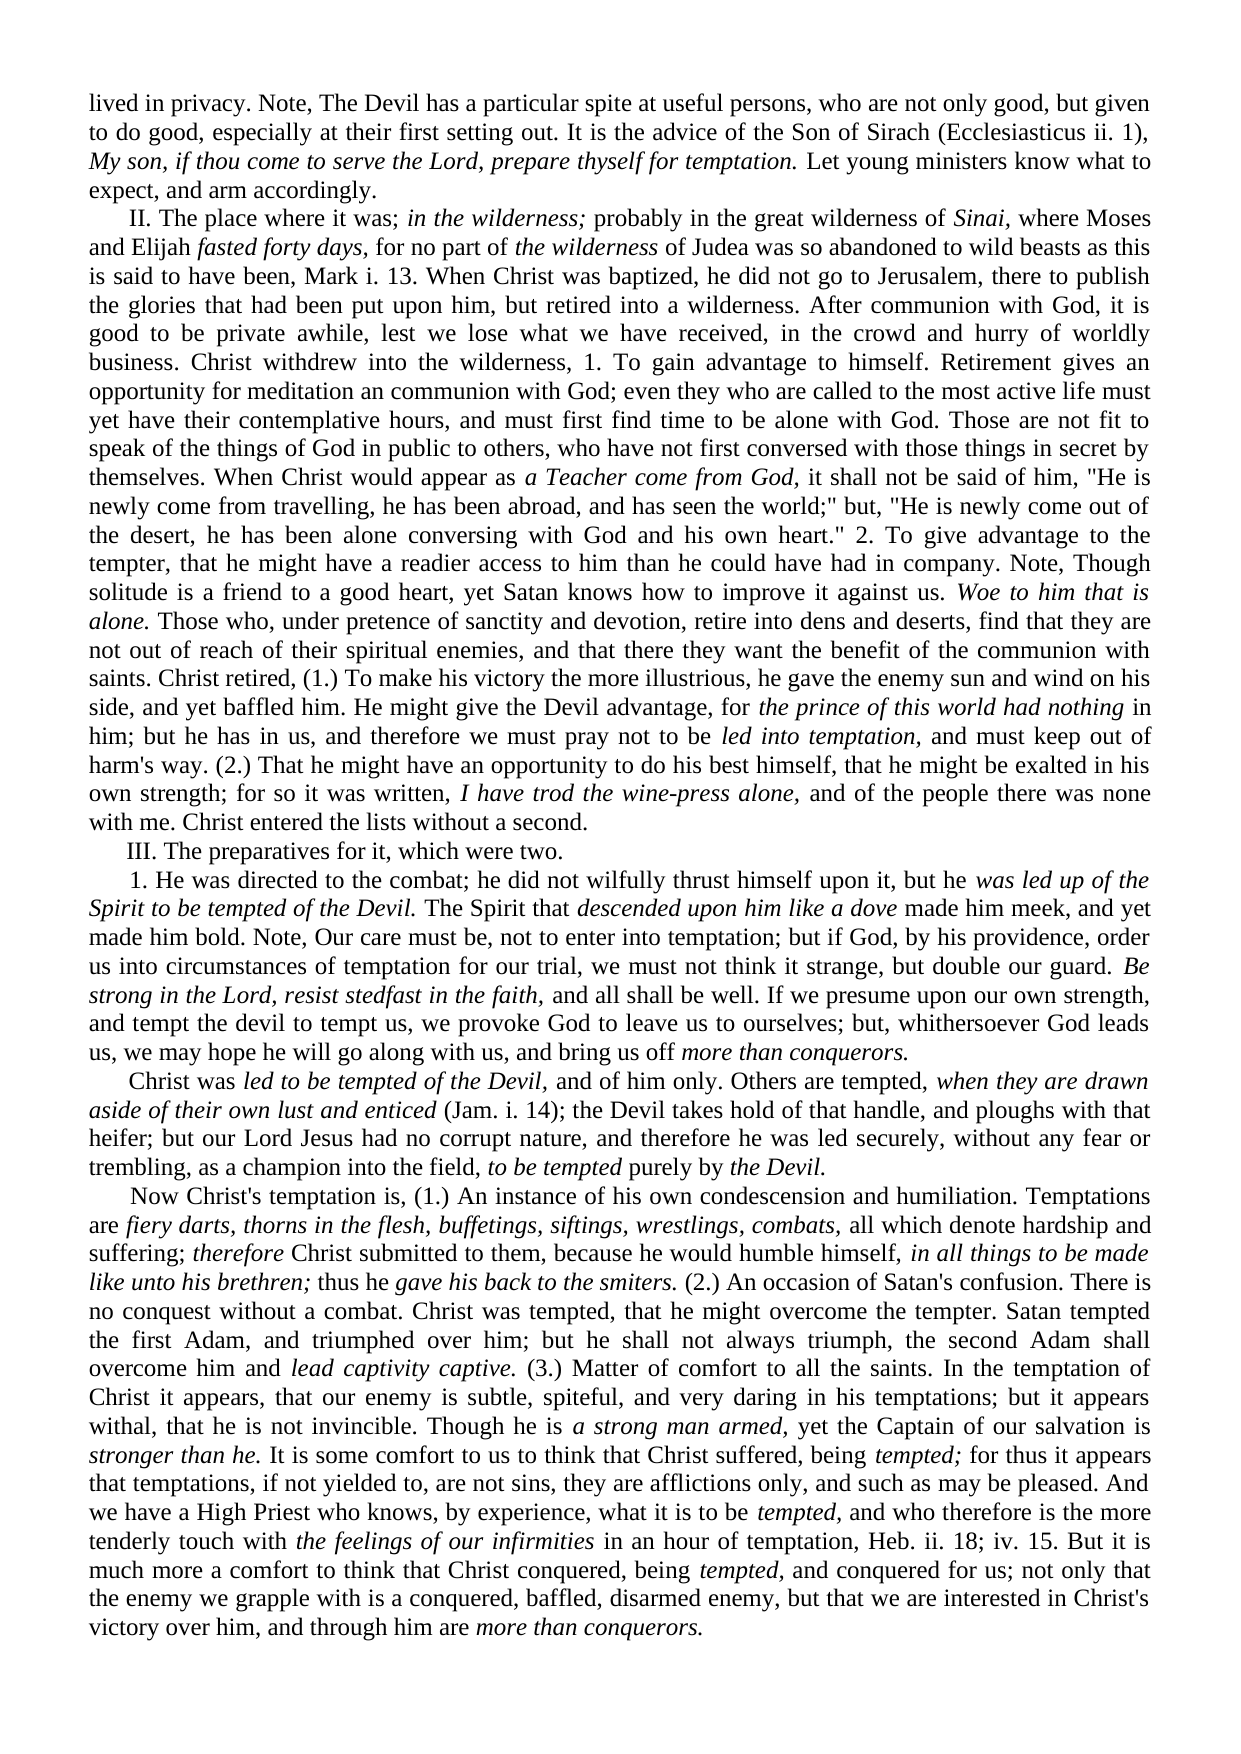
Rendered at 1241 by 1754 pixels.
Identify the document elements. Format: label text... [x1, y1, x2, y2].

text Now Christ's temptation is, (1.) An instance of his own condescension and humiliation. Temptations are fiery darts, thorns in the flesh, buffetings, siftings, wrestlings, combats, all which denote hardship and suffering; therefore Christ submitted to them, because he would humble himself, in all things to be made like unto his brethren; thus he gave his back to the smiters. (2.) An occasion of Satan's confusion. There is no conquest without a combat. Christ was tempted, that he might overcome the tempter. Satan tempted the first Adam, and triumphed over him; but he shall not always triumph, the second Adam shall overcome him and lead captivity captive. (3.) Matter of comfort to all the saints. In the temptation of Christ it appears, that our enemy is subtle, spiteful, and very daring in his temptations; but it appears withal, that he is not invincible. Though he is a strong man armed, yet the Captain of our salvation is stronger than he. It is some comfort to us to think that Christ suffered, being tempted; for thus it appears that temptations, if not yielded to, are not sins, they are afflictions only, and such as may be pleased. And we have a High Priest who knows, by experience, what it is to be tempted, and who therefore is the more tenderly touch with the feelings of our infirmities in an hour of temptation, Heb. ii. 18; iv. 15. But it is much more a comfort to think that Christ conquered, being tempted, and conquered for us; not only that the enemy we grapple with is a conquered, baffled, disarmed enemy, but that we are interested in Christ's victory over him, and through him are more than conquerors. [88, 1181, 1152, 1641]
text III. The preparatives for it, which were two. [88, 836, 1152, 865]
text Christ was led to be tempted of the Devil, and of him only. Others are tempted, when they are drawn aside of their own lust and enticed (Jam. i. 14); the Devil takes hold of that handle, and ploughs with that heifer; but our Lord Jesus had no corrupt nature, and therefore he was led securely, without any fear or trembling, as a champion into the field, to be tempted purely by the Devil. [88, 1066, 1152, 1181]
text lived in privacy. Note, The Devil has a particular spite at useful persons, who are not only good, but given to do good, especially at their first setting out. It is the advice of the Son of Sirach (Ecclesiasticus ii. 1), My son, if thou come to serve the Lord, prepare thyself for temptation. Let young ministers know what to expect, and arm accordingly. [88, 88, 1152, 203]
text 1. He was directed to the combat; he did not wilfully thrust himself upon it, but he was led up of the Spirit to be tempted of the Devil. The Spirit that descended upon him like a dove made him meek, and yet made him bold. Note, Our care must be, not to enter into temptation; but if God, by his providence, order us into circumstances of temptation for our trial, we must not think it strange, but double our guard. Be strong in the Lord, resist stedfast in the faith, and all shall be well. If we presume upon our own strength, and tempt the devil to tempt us, we provoke God to leave us to ourselves; but, whithersoever God leads us, we may hope he will go along with us, and bring us off more than conquerors. [88, 865, 1152, 1066]
text II. The place where it was; in the wilderness; probably in the great wilderness of Sinai, where Moses and Elijah fasted forty days, for no part of the wilderness of Judea was so abandoned to wild beasts as this is said to have been, Mark i. 13. When Christ was baptized, he did not go to Jerusalem, there to publish the glories that had been put upon him, but retired into a wilderness. After communion with God, it is good to be private awhile, lest we lose what we have received, in the crowd and hurry of worldly business. Christ withdrew into the wilderness, 1. To gain advantage to himself. Retirement gives an opportunity for meditation an communion with God; even they who are called to the most active life must yet have their contemplative hours, and must first find time to be alone with God. Those are not fit to speak of the things of God in public to others, who have not first conversed with those things in secret by themselves. When Christ would appear as a Teacher come from God, it shall not be said of him, "He is newly come from travelling, he has been abroad, and has seen the world;" but, "He is newly come out of the desert, he has been alone conversing with God and his own heart." 2. To give advantage to the tempter, that he might have a readier access to him than he could have had in company. Note, Though solitude is a friend to a good heart, yet Satan knows how to improve it against us. Woe to him that is alone. Those who, under pretence of sanctity and devotion, retire into dens and deserts, find that they are not out of reach of their spiritual enemies, and that there they want the benefit of the communion with saints. Christ retired, (1.) To make his victory the more illustrious, he gave the enemy sun and wind on his side, and yet baffled him. He might give the Devil advantage, for the prince of this world had nothing in him; but he has in us, and therefore we must pray not to be led into temptation, and must keep out of harm's way. (2.) That he might have an opportunity to do his best himself, that he might be exalted in his own strength; for so it was written, I have trod the wine-press alone, and of the people there was none with me. Christ entered the lists without a second. [88, 203, 1152, 836]
